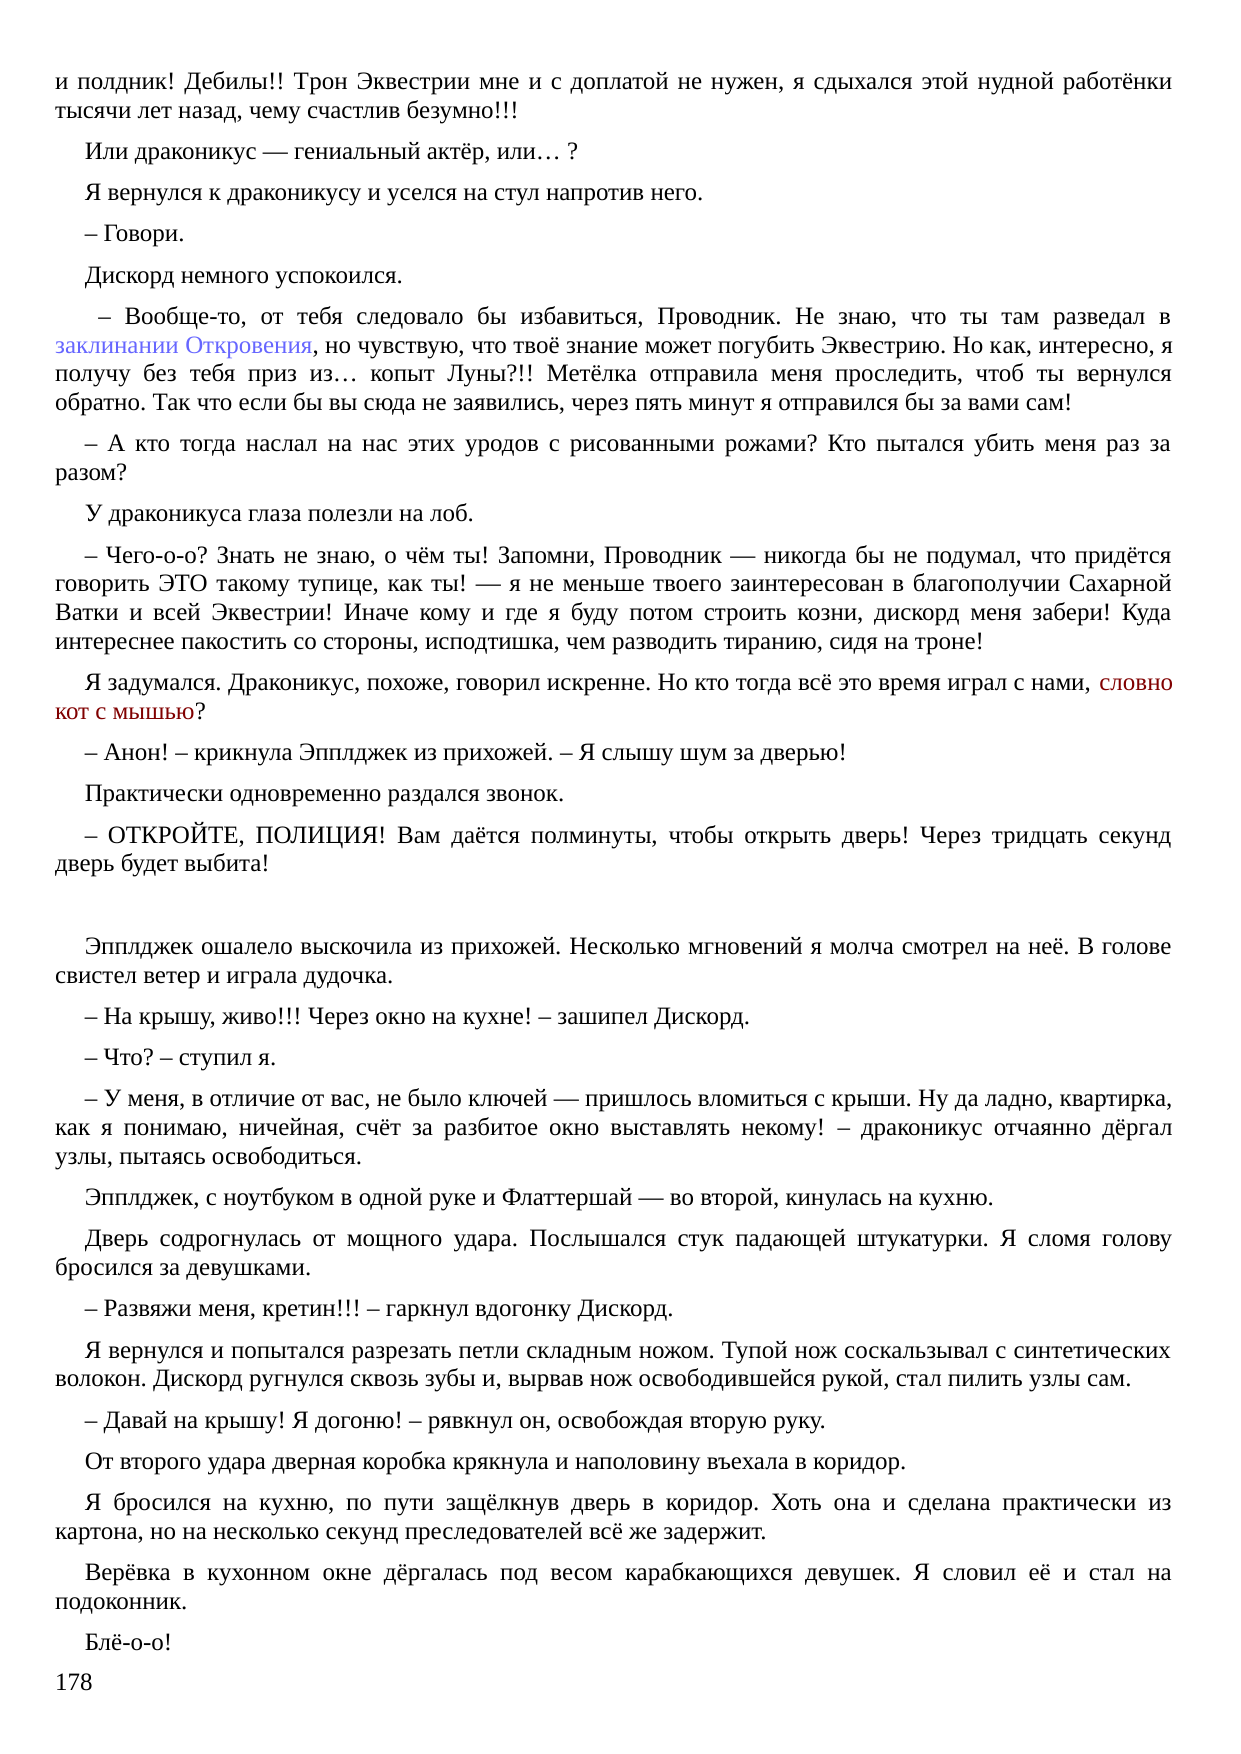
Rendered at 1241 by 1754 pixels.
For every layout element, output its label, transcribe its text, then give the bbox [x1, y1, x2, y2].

text Практически одновременно раздался звонок. [55, 778, 1173, 807]
text – А кто тогда наслал на нас этих уродов с рисованными рожами? Кто пытался убить меня раз за разом? [55, 428, 1173, 486]
text Верёвка в кухонном окне дёргалась под весом карабкающихся девушек. Я словил её и стал на подоконник. [55, 1557, 1173, 1615]
text Или драконикус — гениальный актёр, или… ? [55, 136, 1173, 165]
text Дверь содрогнулась от мощного удара. Послышался стук падающей штукатурки. Я сломя голову бросился за девушками. [55, 1223, 1173, 1281]
text Я вернулся к драконикусу и уселся на стул напротив него. [55, 177, 1173, 206]
text – Давай на крышу! Я догоню! – рявкнул он, освобождая вторую руку. [55, 1405, 1173, 1433]
text Блё-о-о! [55, 1627, 1173, 1656]
text – На крышу, живо!!! Через окно на кухне! – зашипел Дискорд. [55, 1001, 1173, 1030]
text Эпплджек, с ноутбуком в одной руке и Флаттершай — во второй, кинулась на кухню. [55, 1182, 1173, 1211]
text Я вернулся и попытался разрезать петли складным ножом. Тупой нож соскальзывал с синтетических волокон. Дискорд ругнулся сквозь зубы и, вырвав нож освободившейся рукой, стал пилить узлы сам. [55, 1335, 1173, 1392]
text и полдник! Дебилы!! Трон Эквестрии мне и с доплатой не нужен, я сдыхался этой нудной работёнки тысячи лет назад, чему счастлив безумно!!! [55, 66, 1173, 123]
text – ОТКРОЙТЕ, ПОЛИЦИЯ! Вам даётся полминуты, чтобы открыть дверь! Через тридцать секунд дверь будет выбита! [55, 820, 1173, 877]
text – Анон! – крикнула Эпплджек из прихожей. – Я слышу шум за дверью! [55, 737, 1173, 766]
text – Чего-о-о? Знать не знаю, о чём ты! Запомни, Проводник — никогда бы не подумал, что придётся говорить ЭТО такому тупице, как ты! — я не меньше твоего заинтересован в благополучии Сахарной Ватки и всей Эквестрии! Иначе кому и где я буду потом строить козни, дискорд меня забери! Куда интереснее пакостить со стороны, исподтишка, чем разводить тиранию, сидя на троне! [55, 540, 1173, 655]
text – Развяжи меня, кретин!!! – гаркнул вдогонку Дискорд. [55, 1293, 1173, 1322]
text Я бросился на кухню, по пути защёлкнув дверь в коридор. Хоть она и сделана практически из картона, но на несколько секунд преследователей всё же задержит. [55, 1487, 1173, 1545]
text – У меня, в отличие от вас, не было ключей — пришлось вломиться с крыши. Ну да ладно, квартирка, как я понимаю, ничейная, счёт за разбитое окно выставлять некому! – драконикус отчаянно дёргал узлы, пытаясь освободиться. [55, 1083, 1173, 1170]
text – Говори. [55, 218, 1173, 247]
text Эпплджек ошалело выскочила из прихожей. Несколько мгновений я молча смотрел на неё. В голове свистел ветер и играла дудочка. [55, 931, 1173, 988]
text От второго удара дверная коробка крякнула и наполовину въехала в коридор. [55, 1446, 1173, 1475]
text Я задумался. Драконикус, похоже, говорил искренне. Но кто тогда всё это время играл с нами, словно кот с мышью? [55, 667, 1173, 725]
text Дискорд немного успокоился. [55, 260, 1173, 288]
text – Вообще-то, от тебя следовало бы избавиться, Проводник. Не знаю, что ты там разведал в заклинании Откровения, но чувствую, что твоё знание может погубить Эквестрию. Но как, интересно, я получу без тебя приз из… копыт Луны?!! Метёлка отправила меня проследить, чтоб ты вернулся обратно. Так что если бы вы сюда не заявились, через пять минут я отправился бы за вами сам! [55, 301, 1173, 416]
text У драконикуса глаза полезли на лоб. [55, 498, 1173, 527]
text – Что? – ступил я. [55, 1042, 1173, 1071]
